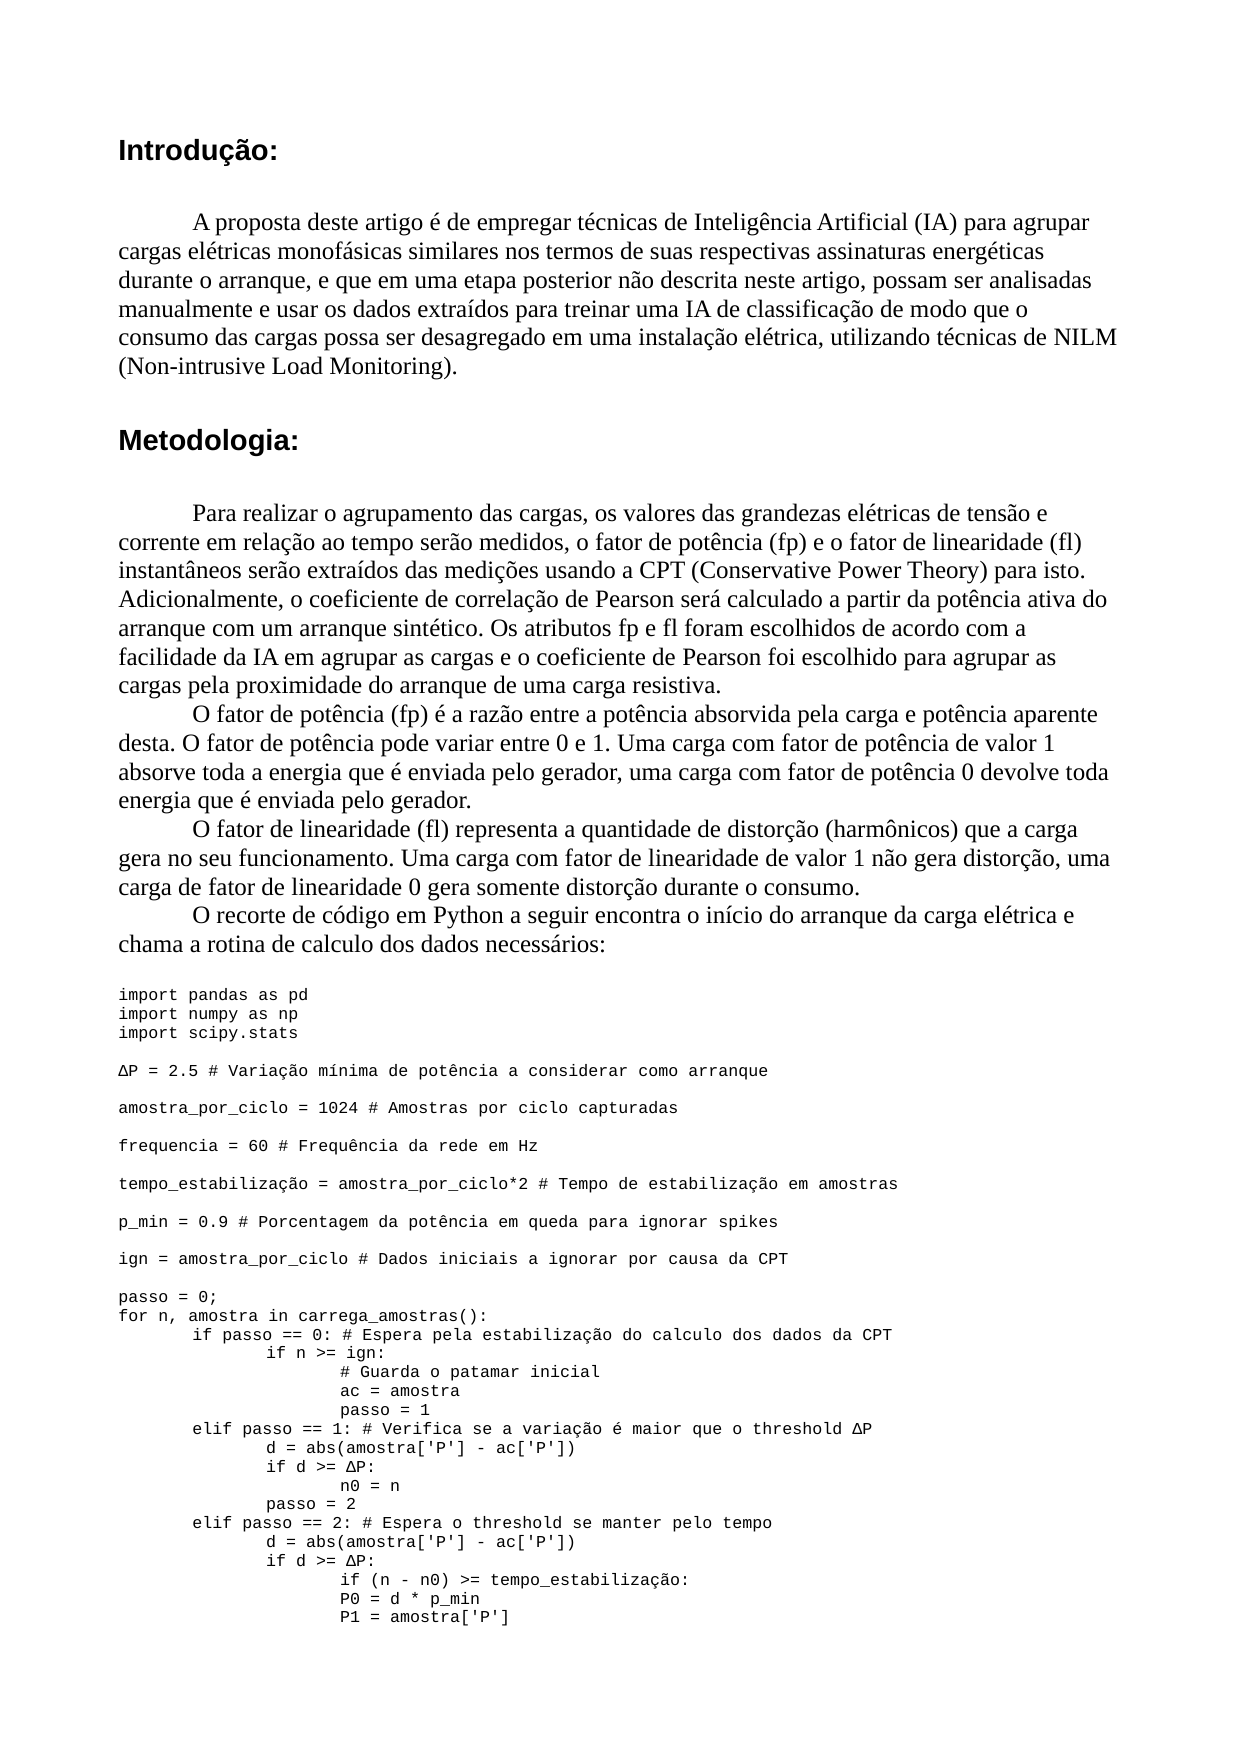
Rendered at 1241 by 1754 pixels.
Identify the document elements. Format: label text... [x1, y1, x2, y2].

text ac = amostra [118, 1383, 1122, 1402]
text O fator de linearidade (fl) representa a quantidade de distorção (harmônicos) que a carga gera no seu funcionamento. Uma carga com fator de linearidade de valor 1 não gera distorção, uma carga de fator de linearidade 0 gera somente distorção durante o consumo. [118, 814, 1122, 901]
text frequencia = 60 # Frequência da rede em Hz [118, 1138, 1122, 1157]
text for n, amostra in carrega_amostras(): [118, 1307, 1122, 1326]
text O recorte de código em Python a seguir encontra o início do arranque da carga elétrica e chama a rotina de calculo dos dados necessários: [118, 901, 1122, 958]
text d = abs(amostra['P'] - ac['P']) [118, 1439, 1122, 1458]
text O fator de potência (fp) é a razão entre a potência absorvida pela carga e potência aparente desta. O fator de potência pode variar entre 0 e 1. Uma carga com fator de potência de valor 1 absorve toda a energia que é enviada pelo gerador, uma carga com fator de potência 0 devolve toda energia que é enviada pelo gerador. [118, 699, 1122, 814]
text d = abs(amostra['P'] - ac['P']) [118, 1534, 1122, 1552]
text Para realizar o agrupamento das cargas, os valores das grandezas elétricas de tensão e corrente em relação ao tempo serão medidos, o fator de potência (fp) e o fator de linearidade (fl) instantâneos serão extraídos das medições usando a CPT (Conservative Power Theory) para isto. Adicionalmente, o coeficiente de correlação de Pearson será calculado a partir da potência ativa do arranque com um arranque sintético. Os atributos fp e fl foram escolhidos de acordo com a facilidade da IA em agrupar as cargas e o coeficiente de Pearson foi escolhido para agrupar as cargas pela proximidade do arranque de uma carga resistiva. [118, 498, 1122, 699]
text ΔP = 2.5 # Variação mínima de potência a considerar como arranque [118, 1062, 1122, 1081]
text import pandas as pd [118, 987, 1122, 1006]
text if passo == 0: # Espera pela estabilização do calculo dos dados da CPT [118, 1326, 1122, 1345]
text if d >= ΔP: [118, 1552, 1122, 1571]
text import scipy.stats [118, 1024, 1122, 1043]
text passo = 0; [118, 1288, 1122, 1307]
text p_min = 0.9 # Porcentagem da potência em queda para ignorar spikes [118, 1213, 1122, 1232]
text # Guarda o patamar inicial [118, 1364, 1122, 1383]
text ign = amostra_por_ciclo # Dados iniciais a ignorar por causa da CPT [118, 1251, 1122, 1270]
text elif passo == 2: # Espera o threshold se manter pelo tempo [118, 1515, 1122, 1534]
text tempo_estabilização = amostra_por_ciclo*2 # Tempo de estabilização em amostras [118, 1175, 1122, 1194]
text elif passo == 1: # Verifica se a variação é maior que o threshold ΔP [118, 1421, 1122, 1439]
text P0 = d * p_min [118, 1590, 1122, 1609]
text passo = 1 [118, 1402, 1122, 1421]
text amostra_por_ciclo = 1024 # Amostras por ciclo capturadas [118, 1100, 1122, 1119]
text n0 = n [118, 1477, 1122, 1496]
text P1 = amostra['P'] [118, 1609, 1122, 1628]
text A proposta deste artigo é de empregar técnicas de Inteligência Artificial (IA) para agrupar cargas elétricas monofásicas similares nos termos de suas respectivas assinaturas energéticas durante o arranque, e que em uma etapa posterior não descrita neste artigo, possam ser analisadas manualmente e usar os dados extraídos para treinar uma IA de classificação de modo que o consumo das cargas possa ser desagregado em uma instalação elétrica, utilizando técnicas de NILM (Non‐intrusive Load Monitoring). [118, 207, 1122, 380]
text import numpy as np [118, 1006, 1122, 1024]
text if d >= ΔP: [118, 1458, 1122, 1477]
text if (n - n0) >= tempo_estabilização: [118, 1571, 1122, 1590]
subtitle Metodologia: [118, 423, 1122, 457]
text if n >= ign: [118, 1345, 1122, 1364]
subtitle Introdução: [118, 133, 1122, 166]
text passo = 2 [118, 1496, 1122, 1515]
